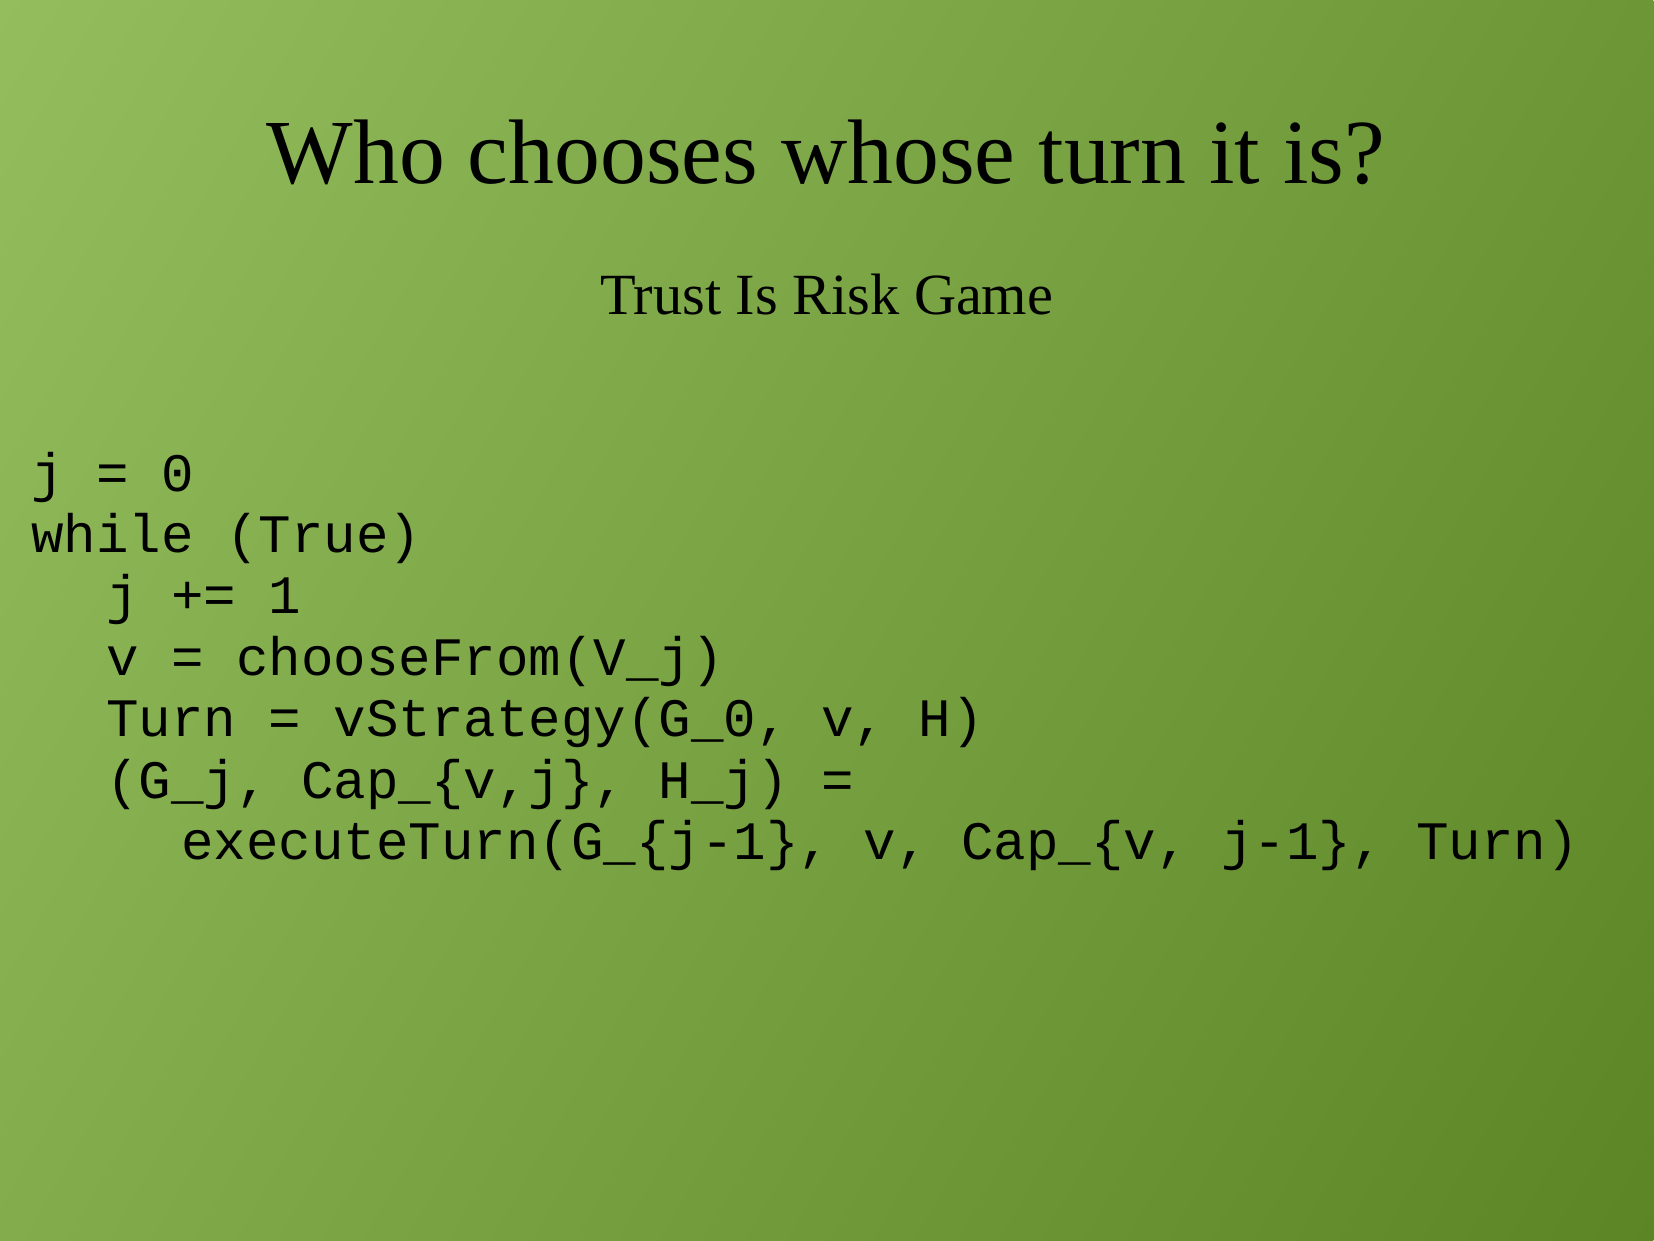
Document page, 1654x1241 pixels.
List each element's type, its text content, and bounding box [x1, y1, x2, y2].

text_box j = 0 while (True) j += 1 v = chooseFrom(V_j) Turn = vStrategy(G_0, v, H) (G_j, Cap_{v,j}, H_j) = executeTurn(G_{j-1}, v, Cap_{v, j-1}, Turn) [16, 438, 1637, 946]
text_box Trust Is Risk Game [583, 254, 1070, 335]
title Who chooses whose turn it is? [82, 49, 1571, 257]
